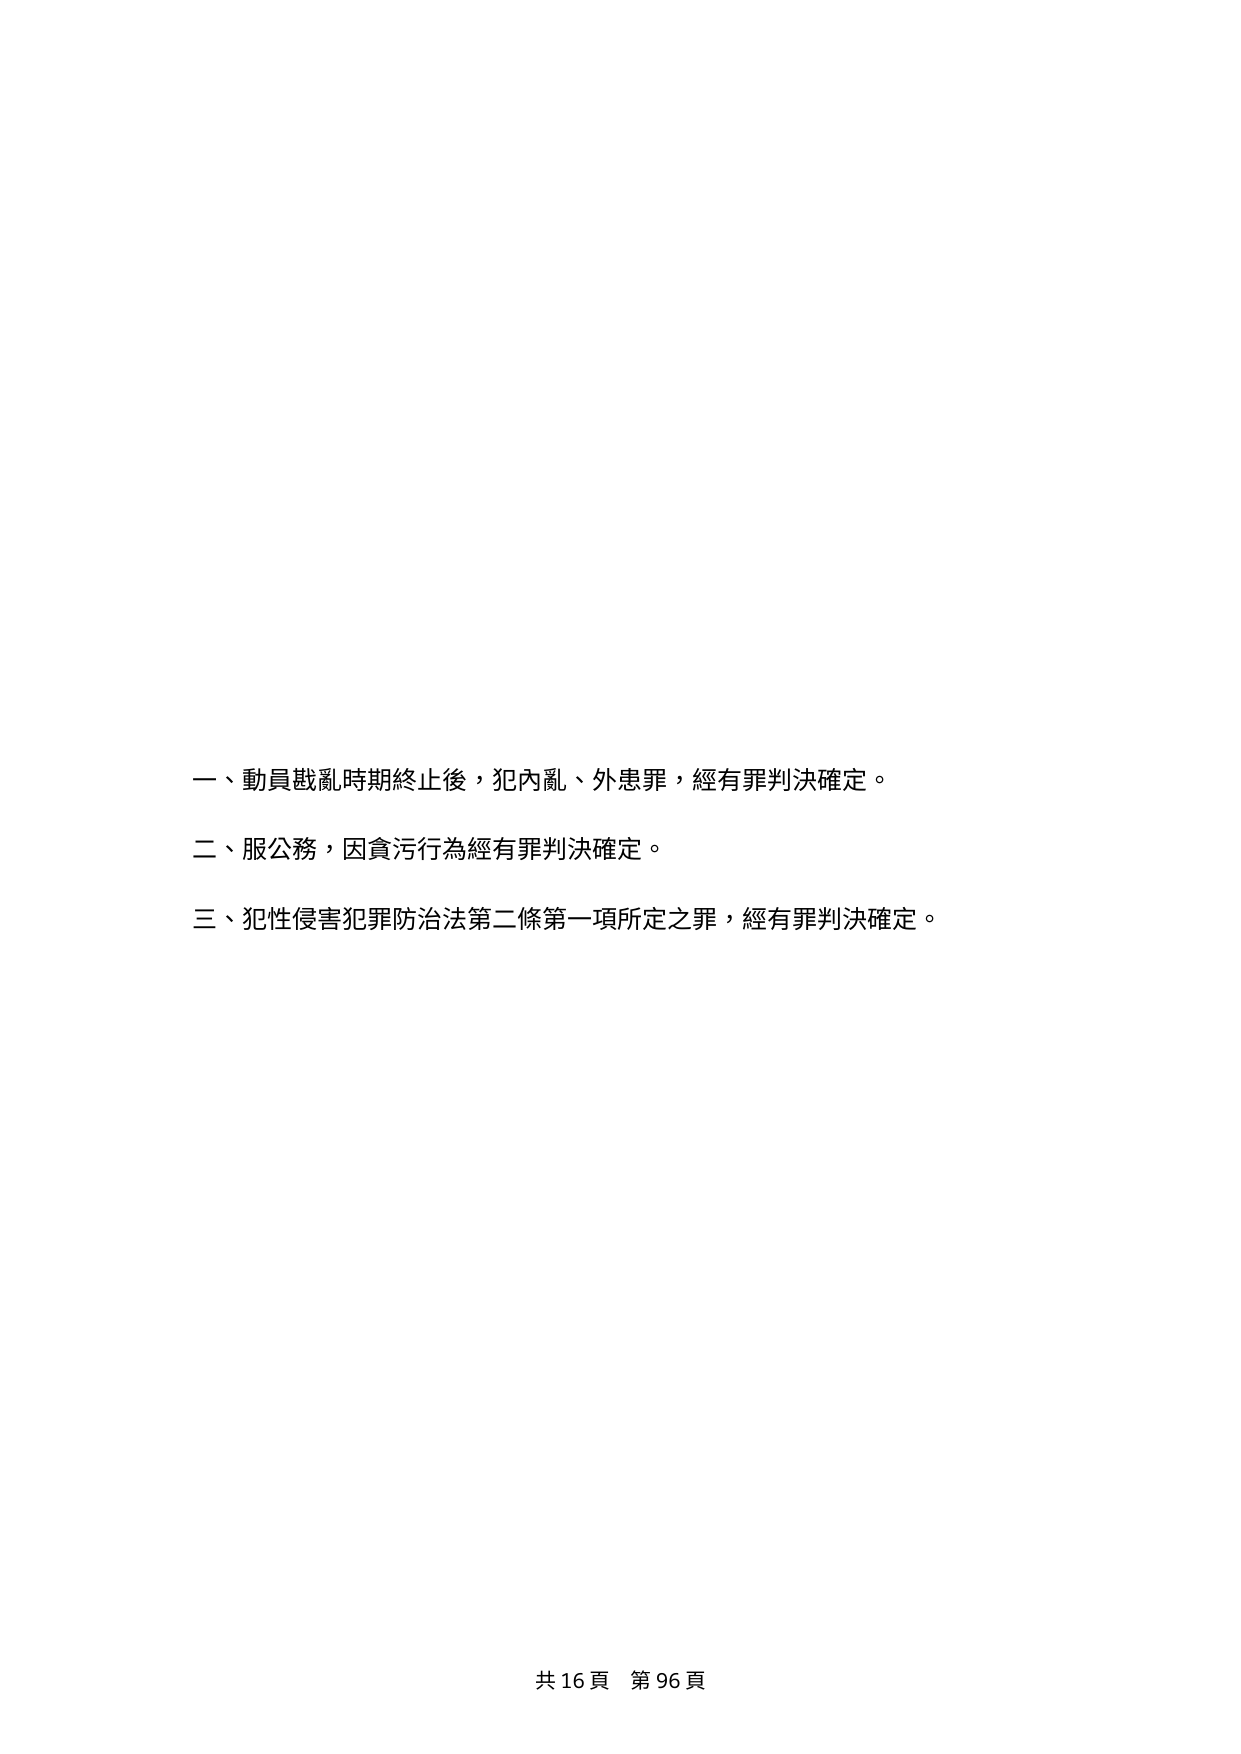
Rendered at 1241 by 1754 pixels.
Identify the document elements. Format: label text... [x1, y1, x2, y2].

text 三、犯性侵害犯罪防治法第二條第一項所定之罪，經有罪判決確定。 [192, 876, 1122, 938]
text 一、動員戡亂時期終止後，犯內亂、外患罪，經有罪判決確定。 [192, 737, 1122, 799]
text 二、服公務，因貪污行為經有罪判決確定。 [192, 806, 1122, 869]
